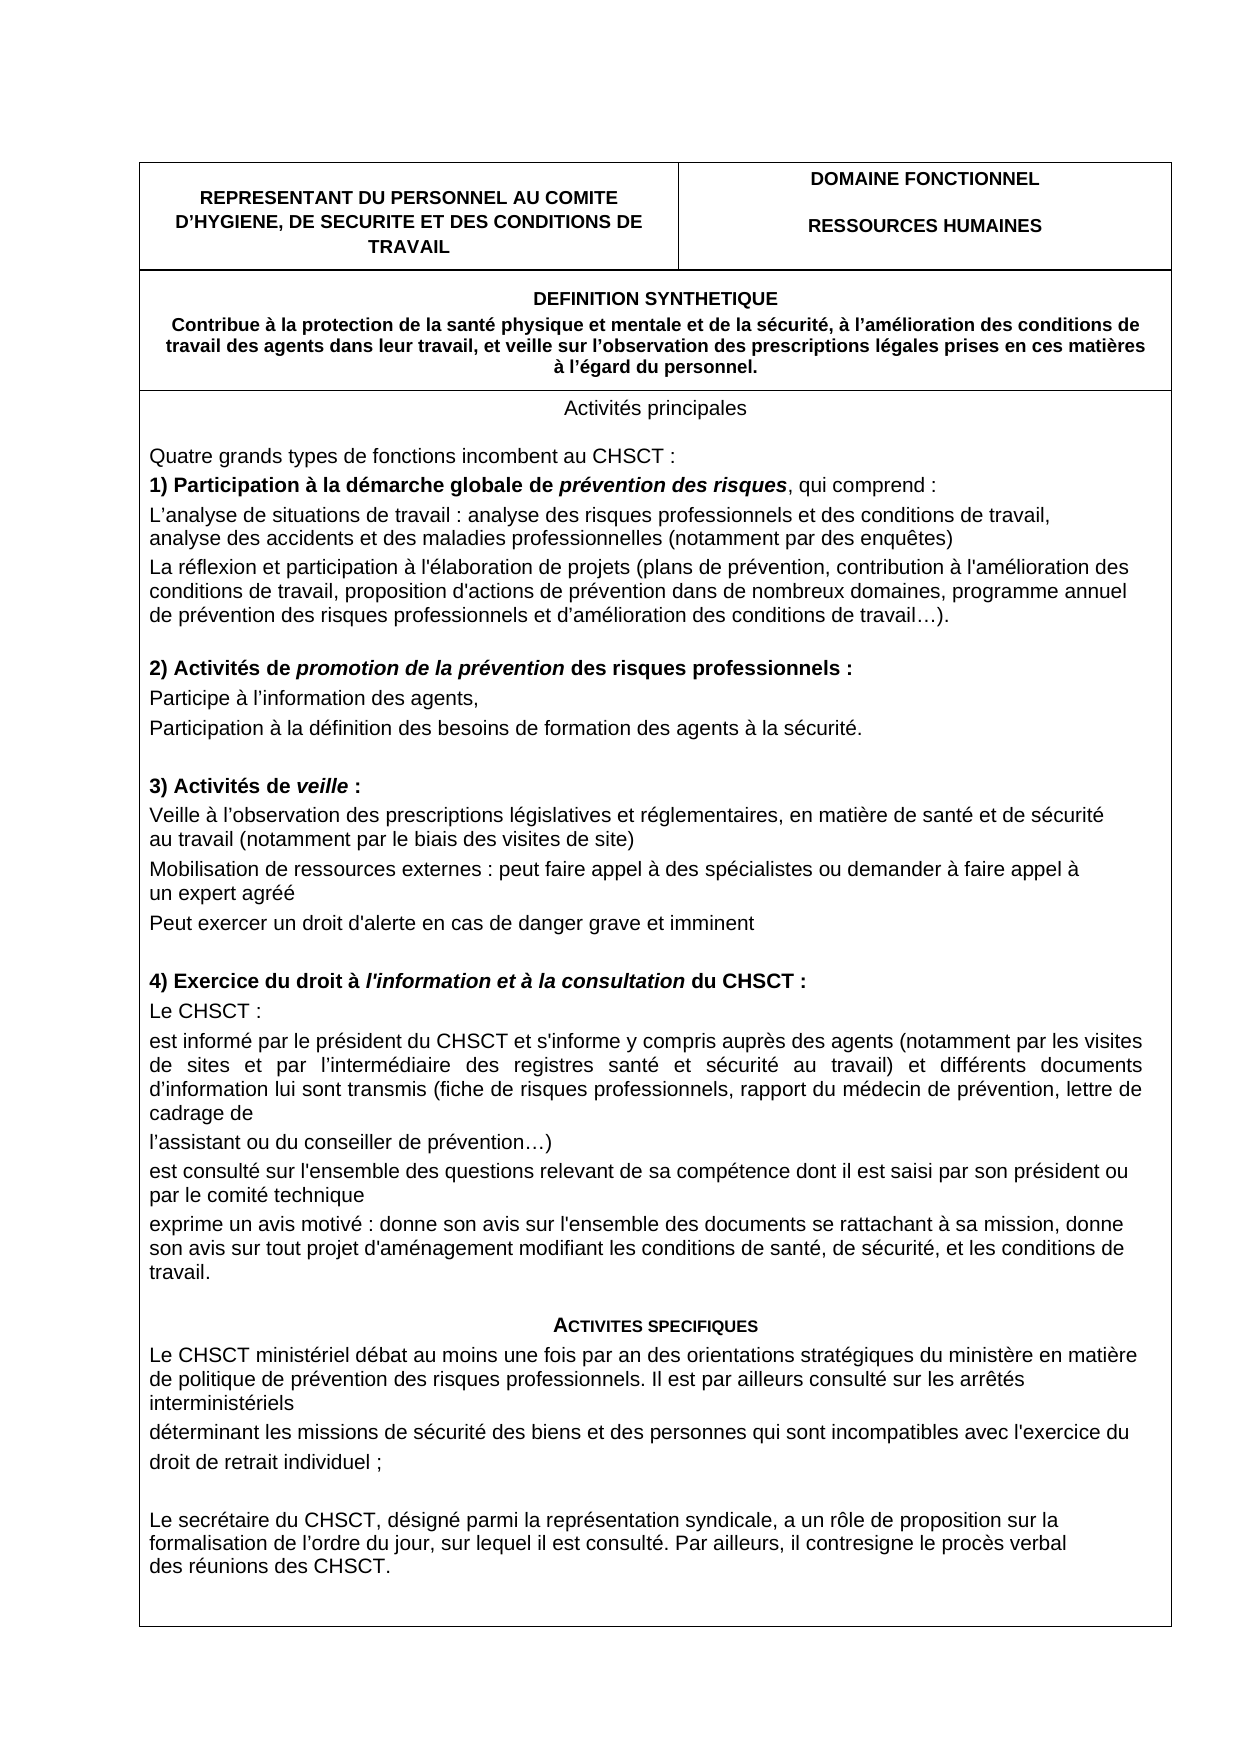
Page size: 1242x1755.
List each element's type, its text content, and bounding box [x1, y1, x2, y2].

table_header DOMAINE FONCTIONNEL RESSOURCES HUMAINES [679, 163, 1171, 269]
table_header REPRESENTANT DU PERSONNEL AU COMITE D’HYGIENE, DE SECURITE ET DES CONDITIONS DE TRAVAIL [140, 163, 678, 269]
table_cell Activités principales Quatre grands types de fonctions incombent au CHSCT : 1) Participation à la démarche globale de prévention des risques, qui comprend : L’analyse de situations de travail : analyse des risques professionnels et des conditions de travail, analyse des accidents et des maladies professionnelles (notamment par des enquêtes) La réflexion et participation à l'élaboration de projets (plans de prévention, contribution à l'amélioration des conditions de travail, proposition d'actions de prévention dans de nombreux domaines, programme annuel de prévention des risques professionnels et d’amélioration des conditions de travail…). 2) Activités de promotion de la prévention des risques professionnels : Participe à l’information des agents, Participation à la définition des besoins de formation des agents à la sécurité. 3) Activités de veille : Veille à l’observation des prescriptions législatives et réglementaires, en matière de santé et de sécurité au travail (notamment par le biais des visites de site) Mobilisation de ressources externes : peut faire appel à des spécialistes ou demander à faire appel à un expert agréé Peut exercer un droit d'alerte en cas de danger grave et imminent 4) Exercice du droit à l'information et à la consultation du CHSCT : Le CHSCT : est informé par le président du CHSCT et s'informe y compris auprès des agents (notamment par les visites de sites et par l’intermédiaire des registres santé et sécurité au travail) et différents documents d’information lui sont transmis (fiche de risques professionnels, rapport du médecin de prévention, lettre de cadrage de l’assistant ou du conseiller de prévention…) est consulté sur l'ensemble des questions relevant de sa compétence dont il est saisi par son président ou par le comité technique exprime un avis motivé : donne son avis sur l'ensemble des documents se rattachant à sa mission, donne son avis sur tout projet d'aménagement modifiant les conditions de santé, de sécurité, et les conditions de travail. ACTIVITES SPECIFIQUES Le CHSCT ministériel débat au moins une fois par an des orientations stratégiques du ministère en matière de politique de prévention des risques professionnels. Il est par ailleurs consulté sur les arrêtés interministériels déterminant les missions de sécurité des biens et des personnes qui sont incompatibles avec l'exercice du droit de retrait individuel ; Le secrétaire du CHSCT, désigné parmi la représentation syndicale, a un rôle de proposition sur la formalisation de l’ordre du jour, sur lequel il est consulté. Par ailleurs, il contresigne le procès verbal des réunions des CHSCT. [140, 391, 1171, 1626]
table_cell DEFINITION SYNTHETIQUE Contribue à la protection de la santé physique et mentale et de la sécurité, à l’amélioration des conditions de travail des agents dans leur travail, et veille sur l’observation des prescriptions légales prises en ces matières à l’égard du personnel. [140, 271, 1171, 390]
